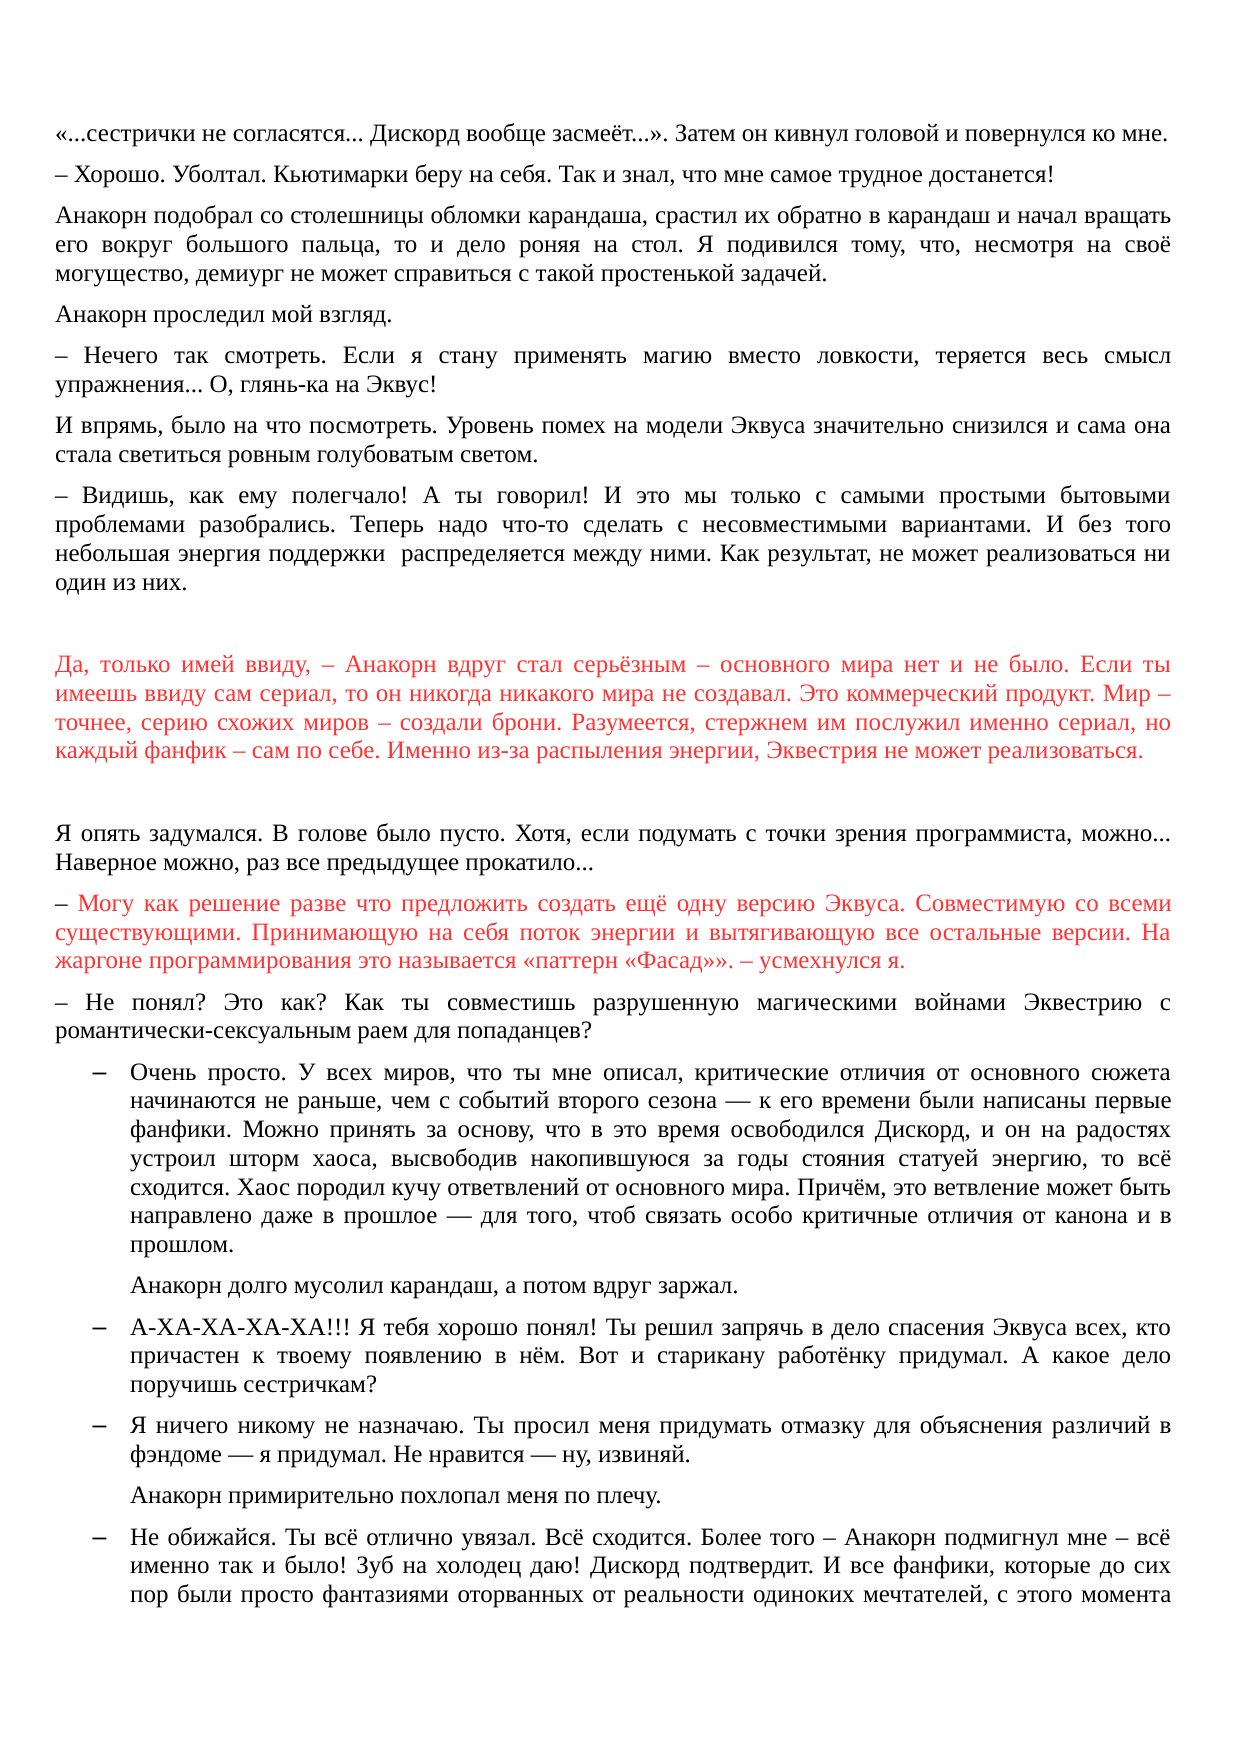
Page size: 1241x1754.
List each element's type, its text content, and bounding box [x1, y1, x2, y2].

text Я опять задумался. В голове было пусто. Хотя, если подумать с точки зрения программиста, можно... Наверное можно, раз все предыдущее прокатило... [55, 818, 1172, 876]
text Да, только имей ввиду, – Анакорн вдруг стал серьёзным – основного мира нет и не было. Если ты имеешь ввиду сам сериал, то он никогда никакого мира не создавал. Это коммерческий продукт. Мир – точнее, серию схожих миров – создали брони. Разумеется, стержнем им послужил именно сериал, но каждый фанфик – сам по себе. Именно из-за распыления энергии, Эквестрия не может реализоваться. [55, 649, 1172, 764]
text – Хорошо. Уболтал. Кьютимарки беру на себя. Так и знал, что мне самое трудное достанется! [55, 159, 1172, 188]
text – Видишь, как ему полегчало! А ты говорил! И это мы только с самыми простыми бытовыми проблемами разобрались. Теперь надо что-то сделать с несовместимыми вариантами. И без того небольшая энергия поддержки распределяется между ними. Как результат, не может реализоваться ни один из них. [55, 481, 1172, 596]
text «...сестрички не согласятся... Дискорд вообще засмеёт...». Затем он кивнул головой и повернулся ко мне. [55, 118, 1172, 147]
list Анакорн долго мусолил карандаш, а потом вдруг заржал. [92, 1271, 1172, 1299]
text – Нечего так смотреть. Если я стану применять магию вместо ловкости, теряется весь смысл упражнения... О, глянь-ка на Эквус! [55, 341, 1172, 398]
list Очень просто. У всех миров, что ты мне описал, критические отличия от основного сюжета начинаются не раньше, чем с событий второго сезона — к его времени были написаны первые фанфики. Можно принять за основу, что в это время освободился Дискорд, и он на радостях устроил шторм хаоса, высвободив накопившуюся за годы стояния статуей энергию, то всё сходится. Хаос породил кучу ответвлений от основного мира. Причём, это ветвление может быть направлено даже в прошлое — для того, чтоб связать особо критичные отличия от канона и в прошлом. [92, 1057, 1172, 1258]
text Анакорн проследил мой взгляд. [55, 299, 1172, 328]
list Я ничего никому не назначаю. Ты просил меня придумать отмазку для объяснения различий в фэндоме — я придумал. Не нравится — ну, извиняй. [92, 1411, 1172, 1468]
list А-ХА-ХА-ХА-ХА!!! Я тебя хорошо понял! Ты решил запрячь в дело спасения Эквуса всех, кто причастен к твоему появлению в нём. Вот и старикану работёнку придумал. А какое дело поручишь сестричкам? [92, 1312, 1172, 1398]
list Не обижайся. Ты всё отлично увязал. Всё сходится. Более того – Анакорн подмигнул мне – всё именно так и было! Зуб на холодец даю! Дискорд подтвердит. И все фанфики, которые до сих пор были просто фантазиями оторванных от реальности одиноких мечтателей, с этого момента [92, 1522, 1172, 1608]
text И впрямь, было на что посмотреть. Уровень помех на модели Эквуса значительно снизился и сама она стала светиться ровным голубоватым светом. [55, 411, 1172, 468]
text – Могу как решение разве что предложить создать ещё одну версию Эквуса. Совместимую со всеми существующими. Принимающую на себя поток энергии и вытягивающую все остальные версии. На жаргоне программирования это называется «паттерн «Фасад»». – усмехнулся я. [55, 888, 1172, 974]
text – Не понял? Это как? Как ты совместишь разрушенную магическими войнами Эквестрию с романтически-сексуальным раем для попаданцев? [55, 987, 1172, 1044]
text Анакорн подобрал со столешницы обломки карандаша, срастил их обратно в карандаш и начал вращать его вокруг большого пальца, то и дело роняя на стол. Я подивился тому, что, несмотря на своё могущество, демиург не может справиться с такой простенькой задачей. [55, 201, 1172, 287]
list Анакорн примирительно похлопал меня по плечу. [92, 1481, 1172, 1509]
